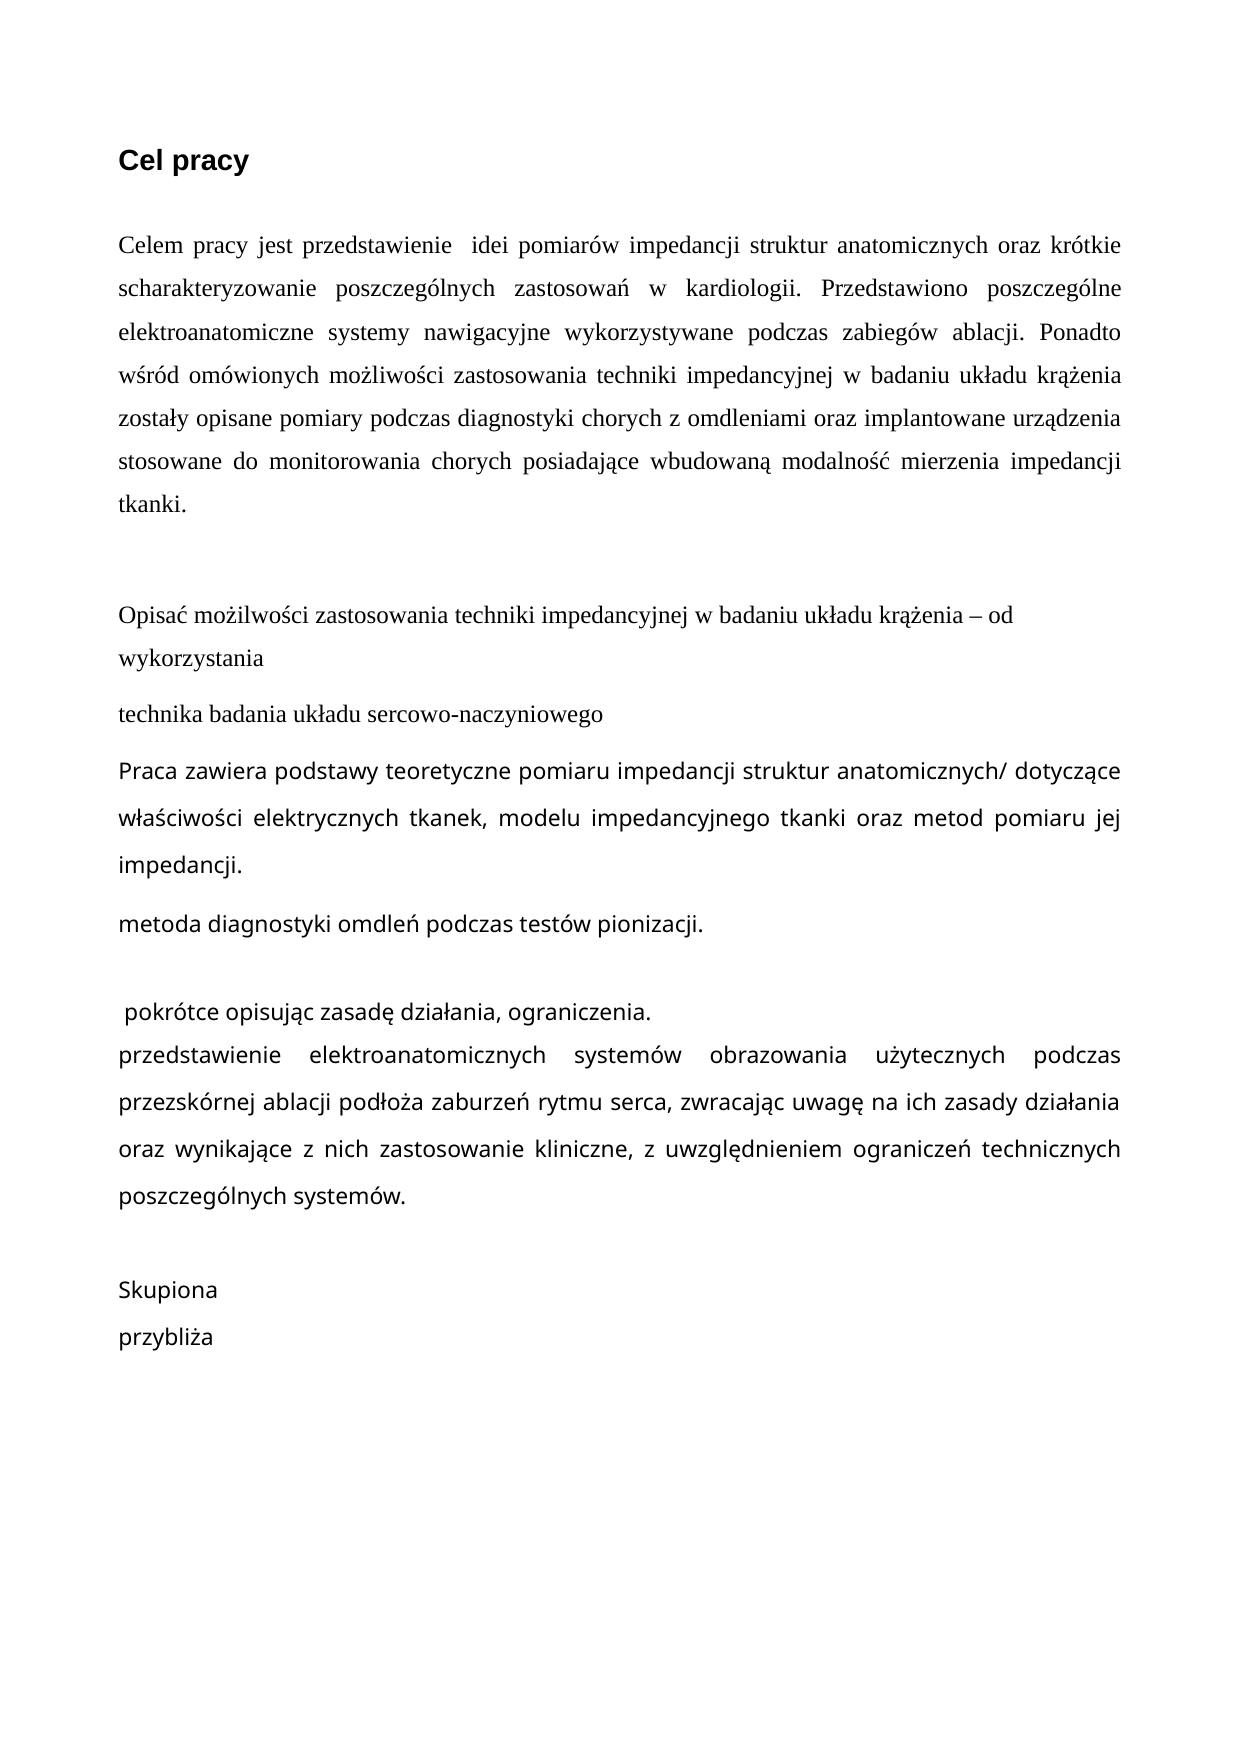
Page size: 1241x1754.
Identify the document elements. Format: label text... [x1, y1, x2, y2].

text Skupiona [118, 1273, 1122, 1305]
text Praca zawiera podstawy teoretyczne pomiaru impedancji struktur anatomicznych/ dotyczące właściwości elektrycznych tkanek, modelu impedancyjnego tkanki oraz metod pomiaru jej impedancji. [118, 755, 1122, 880]
text metoda diagnostyki omdleń podczas testów pionizacji. [118, 908, 1122, 939]
text Opisać możilwości zastosowania techniki impedancyjnej w badaniu układu krążenia – od wykorzystania [118, 600, 1122, 672]
text pokrótce opisując zasadę działania, ograniczenia. [118, 995, 1122, 1027]
subtitle Cel pracy [118, 143, 1122, 177]
text Celem pracy jest przedstawienie idei pomiarów impedancji struktur anatomicznych oraz krótkie scharakteryzowanie poszczególnych zastosowań w kardiologii. Przedstawiono poszczególne elektroanatomiczne systemy nawigacyjne wykorzystywane podczas zabiegów ablacji. Ponadto wśród omówionych możliwości zastosowania techniki impedancyjnej w badaniu układu krążenia zostały opisane pomiary podczas diagnostyki chorych z omdleniami oraz implantowane urządzenia stosowane do monitorowania chorych posiadające wbudowaną modalność mierzenia impedancji tkanki. [118, 230, 1122, 518]
text technika badania układu sercowo-naczyniowego [118, 699, 1122, 728]
text przybliża [118, 1320, 1122, 1352]
text przedstawienie elektroanatomicznych systemów obrazowania użytecznych podczas przezskórnej ablacji podłoża zaburzeń rytmu serca, zwracając uwagę na ich zasady działania oraz wynikające z nich zastosowanie kliniczne, z uwzględnieniem ograniczeń technicznych poszczególnych systemów. [118, 1039, 1122, 1211]
